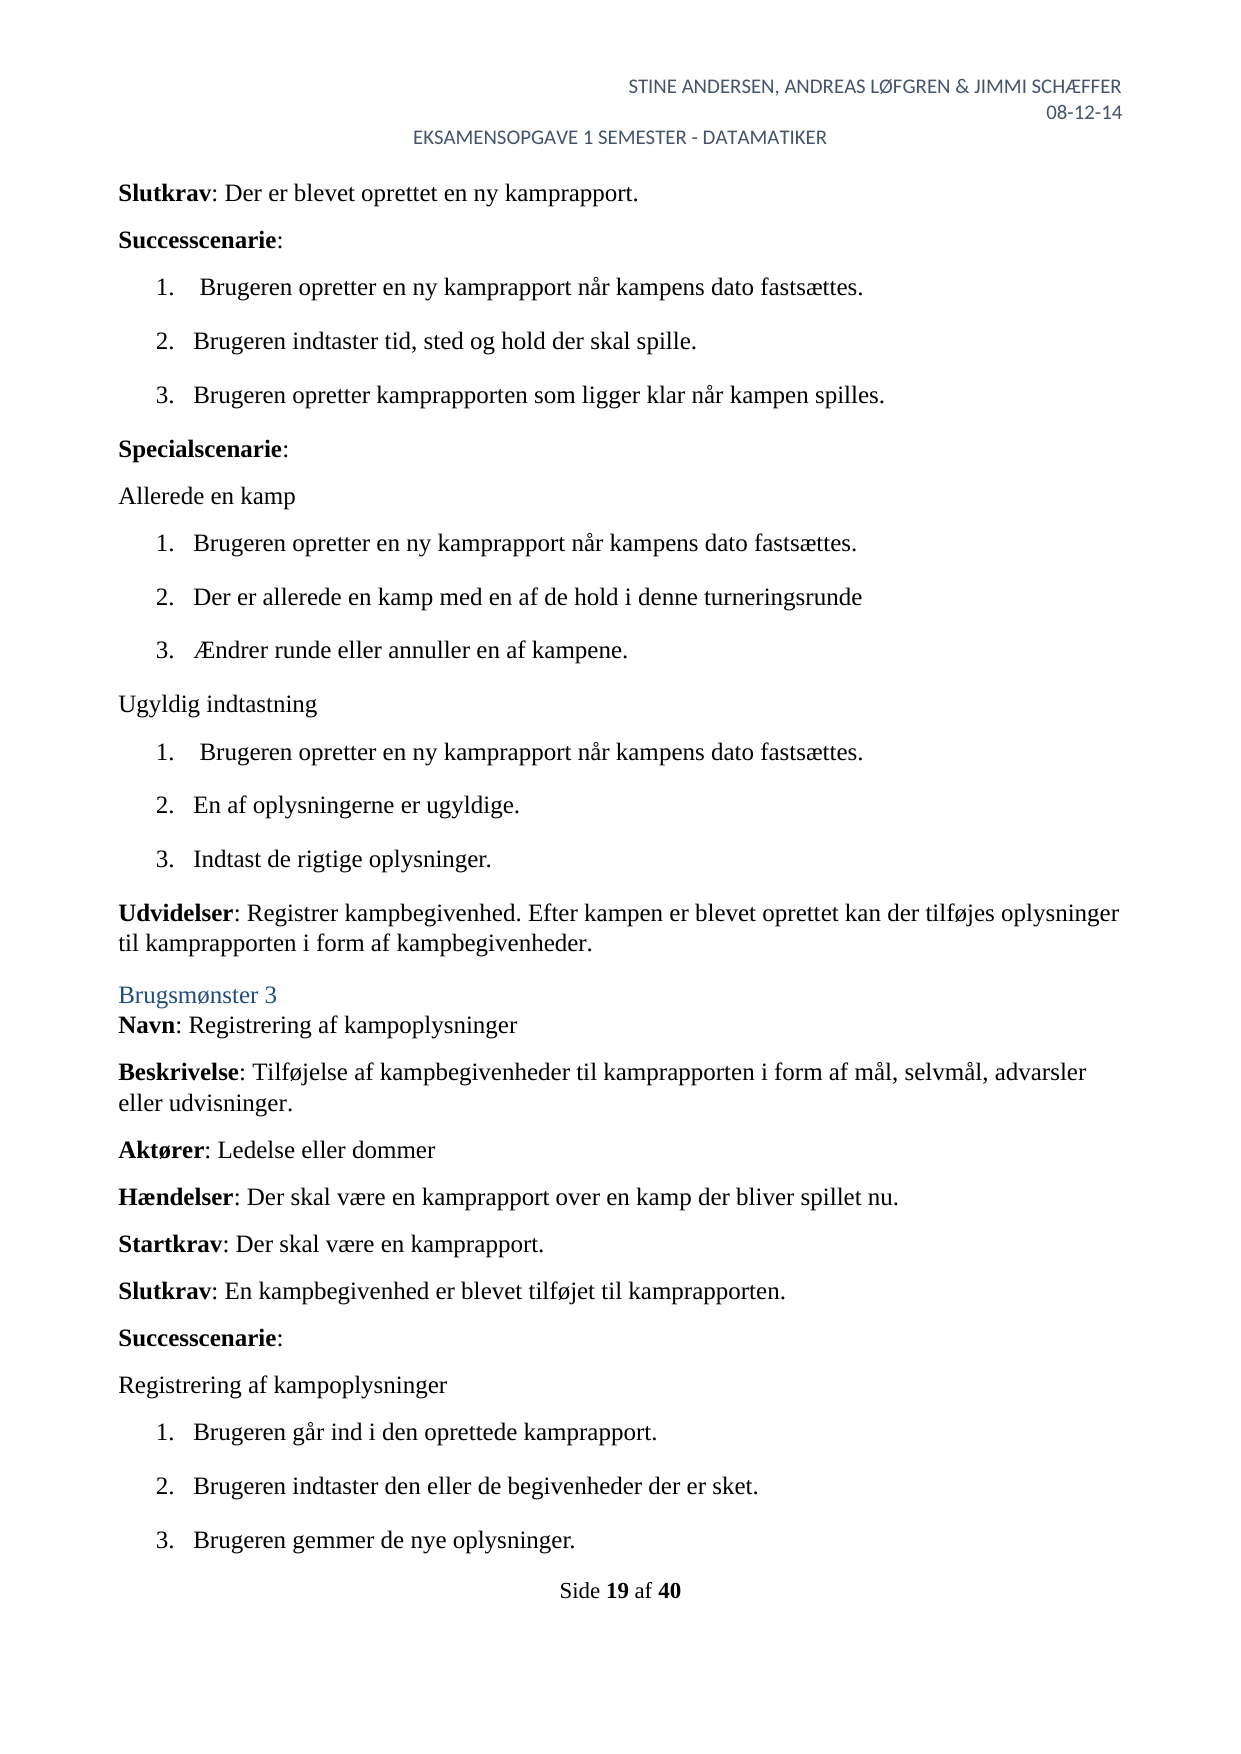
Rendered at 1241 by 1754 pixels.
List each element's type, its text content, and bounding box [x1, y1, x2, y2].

subtitle Brugsmønster 3 [118, 980, 1122, 1008]
text Registrering af kampoplysninger [118, 1370, 1122, 1399]
list Brugeren går ind i den oprettede kamprapport. [156, 1417, 1122, 1446]
list Brugeren opretter en ny kamprapport når kampens dato fastsættes. [156, 528, 1122, 557]
list Brugeren opretter en ny kamprapport når kampens dato fastsættes. [156, 737, 1122, 765]
list Indtast de rigtige oplysninger. [156, 844, 1122, 873]
text Startkrav: Der skal være en kamprapport. [118, 1229, 1122, 1258]
text Navn: Registrering af kampoplysninger [118, 1010, 1122, 1039]
list Brugeren opretter kamprapporten som ligger klar når kampen spilles. [156, 380, 1122, 409]
text Hændelser: Der skal være en kamprapport over en kamp der bliver spillet nu. [118, 1182, 1122, 1211]
text Aktører: Ledelse eller dommer [118, 1135, 1122, 1163]
list Brugeren gemmer de nye oplysninger. [156, 1525, 1122, 1554]
text Udvidelser: Registrer kampbegivenhed. Efter kampen er blevet oprettet kan der tilføjes oplysninger til kamprapporten i form af kampbegivenheder. [118, 898, 1122, 957]
text Ugyldig indtastning [118, 689, 1122, 718]
text Allerede en kamp [118, 481, 1122, 509]
text Successcenarie: [118, 1323, 1122, 1352]
list Brugeren opretter en ny kamprapport når kampens dato fastsættes. [156, 272, 1122, 301]
text Slutkrav: En kampbegivenhed er blevet tilføjet til kamprapporten. [118, 1276, 1122, 1305]
list Der er allerede en kamp med en af de hold i denne turneringsrunde [156, 582, 1122, 611]
list Brugeren indtaster den eller de begivenheder der er sket. [156, 1471, 1122, 1500]
text Specialscenarie: [118, 434, 1122, 462]
text Slutkrav: Der er blevet oprettet en ny kamprapport. [118, 178, 1122, 207]
text Beskrivelse: Tilføjelse af kampbegivenheder til kamprapporten i form af mål, selvmål, advarsler eller udvisninger. [118, 1057, 1122, 1116]
text Successcenarie: [118, 225, 1122, 254]
list Brugeren indtaster tid, sted og hold der skal spille. [156, 326, 1122, 355]
list En af oplysningerne er ugyldige. [156, 790, 1122, 819]
list Ændrer runde eller annuller en af kampene. [156, 636, 1122, 664]
